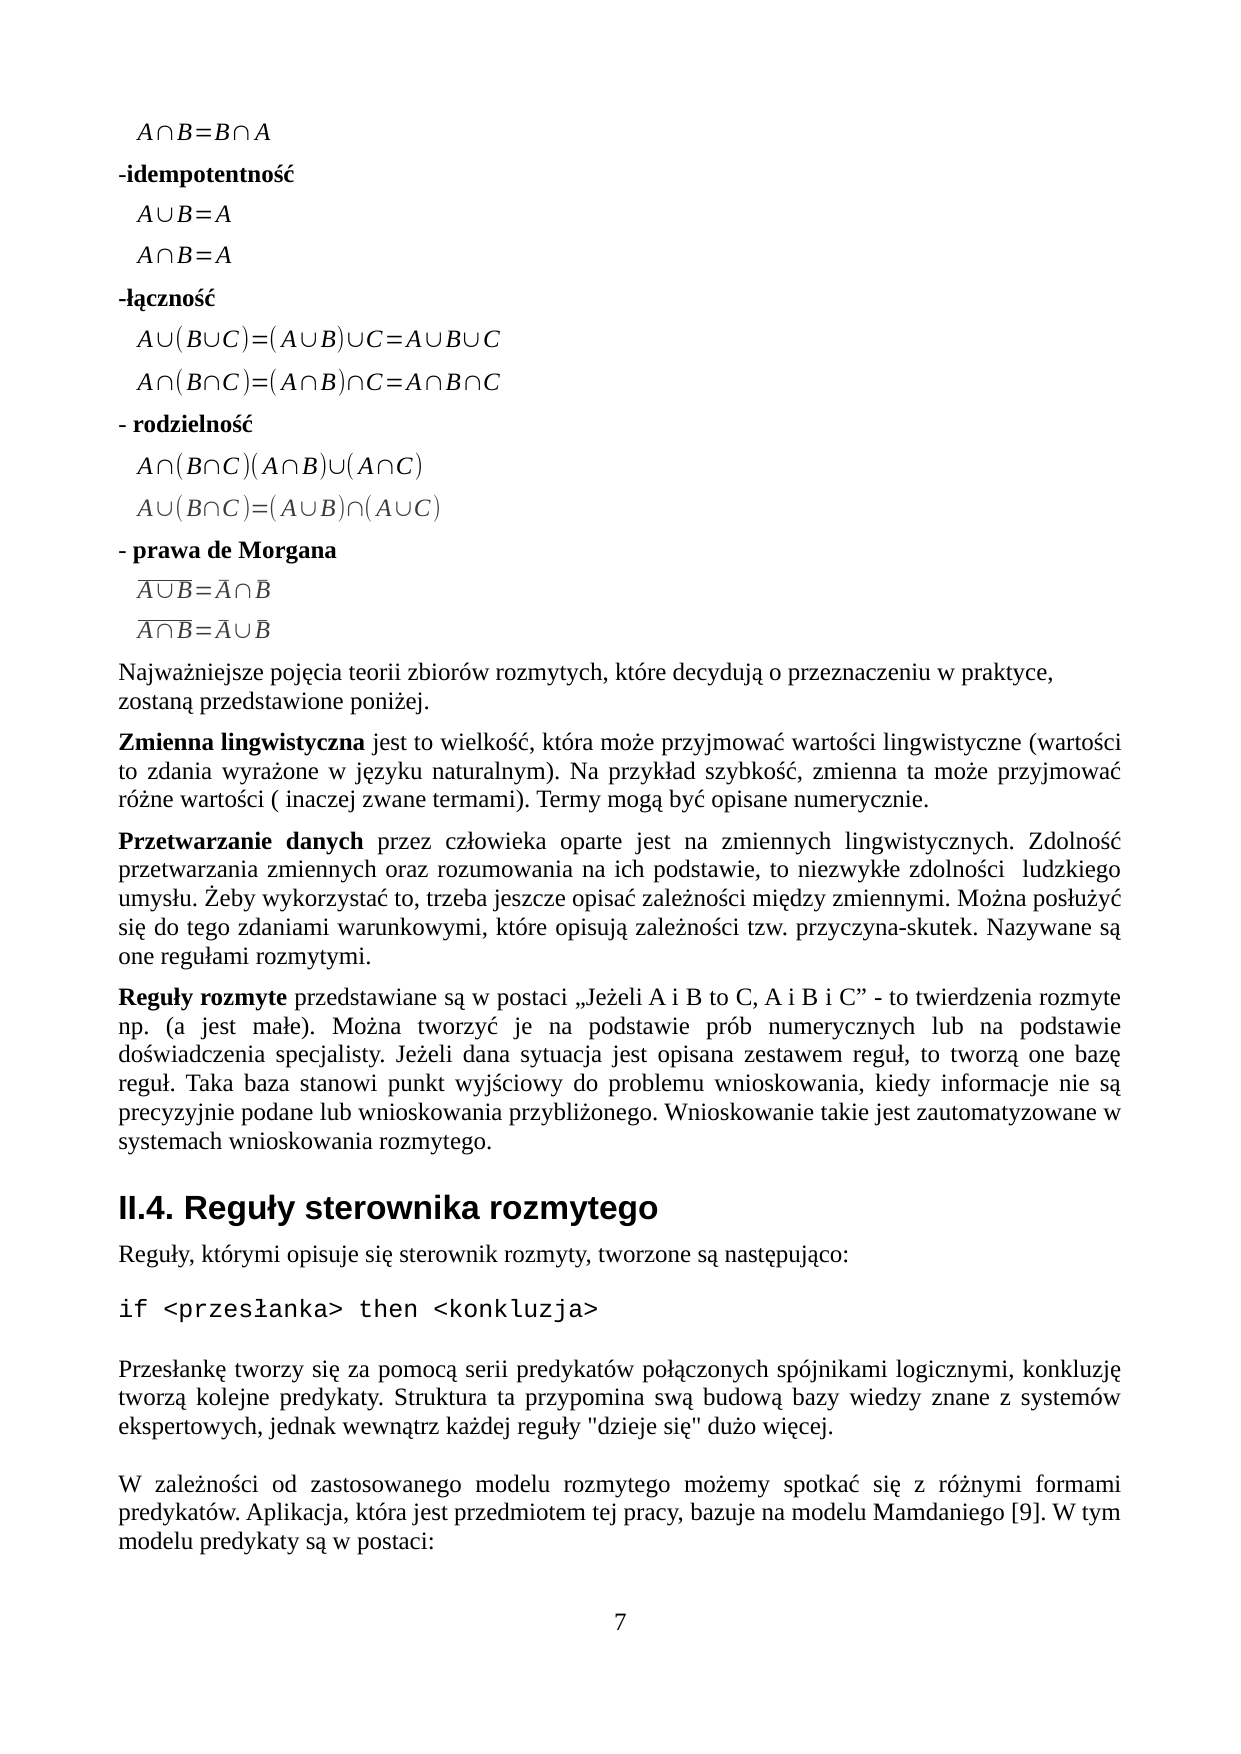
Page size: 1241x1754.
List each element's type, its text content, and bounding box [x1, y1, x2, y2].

text W zależności od zastosowanego modelu rozmytego możemy spotkać się z różnymi formami predykatów. Aplikacja, która jest przedmiotem tej pracy, bazuje na modelu Mamdaniego [9]. W tym modelu predykaty są w postaci: [118, 1469, 1122, 1555]
text Zmienna lingwistyczna jest to wielkość, która może przyjmować wartości lingwistyczne (wartości to zdania wyrażone w języku naturalnym). Na przykład szybkość, zmienna ta może przyjmować różne wartości ( inaczej zwane termami). Termy mogą być opisane numerycznie. [118, 727, 1122, 813]
text - prawa de Morgana [118, 536, 1122, 564]
text Przetwarzanie danych przez człowieka oparte jest na zmiennych lingwistycznych. Zdolność przetwarzania zmiennych oraz rozumowania na ich podstawie, to niezwykłe zdolności ludzkiego umysłu. Żeby wykorzystać to, trzeba jeszcze opisać zależności między zmiennymi. Można posłużyć się do tego zdaniami warunkowymi, które opisują zależności tzw. przyczyna-skutek. Nazywane są one regułami rozmytymi. [118, 826, 1122, 969]
text if <przesłanka> then <konkluzja> [118, 1297, 1122, 1325]
text Reguły rozmyte przedstawiane są w postaci „Jeżeli A i B to C, A i B i C” - to twierdzenia rozmyte np. (a jest małe). Można tworzyć je na podstawie prób numerycznych lub na podstawie doświadczenia specjalisty. Jeżeli dana sytuacja jest opisana zestawem reguł, to tworzą one bazę reguł. Taka baza stanowi punkt wyjściowy do problemu wnioskowania, kiedy informacje nie są precyzyjnie podane lub wnioskowania przybliżonego. Wnioskowanie takie jest zautomatyzowane w systemach wnioskowania rozmytego. [118, 982, 1122, 1154]
text -łączność [118, 283, 1122, 312]
text Reguły, którymi opisuje się sterownik rozmyty, tworzone są następująco: [118, 1239, 1122, 1268]
text Przesłankę tworzy się za pomocą serii predykatów połączonych spójnikami logicznymi, konkluzję tworzą kolejne predykaty. Struktura ta przypomina swą budową bazy wiedzy znane z systemów ekspertowych, jednak wewnątrz każdej reguły "dzieje się" dużo więcej. [118, 1354, 1122, 1440]
subtitle Reguły sterownika rozmytego [118, 1188, 1122, 1227]
text Najważniejsze pojęcia teorii zbiorów rozmytych, które decydują o przeznaczeniu w praktyce, zostaną przedstawione poniżej. [118, 657, 1122, 714]
text - rodzielność [118, 409, 1122, 438]
text -idempotentność [118, 159, 1122, 188]
